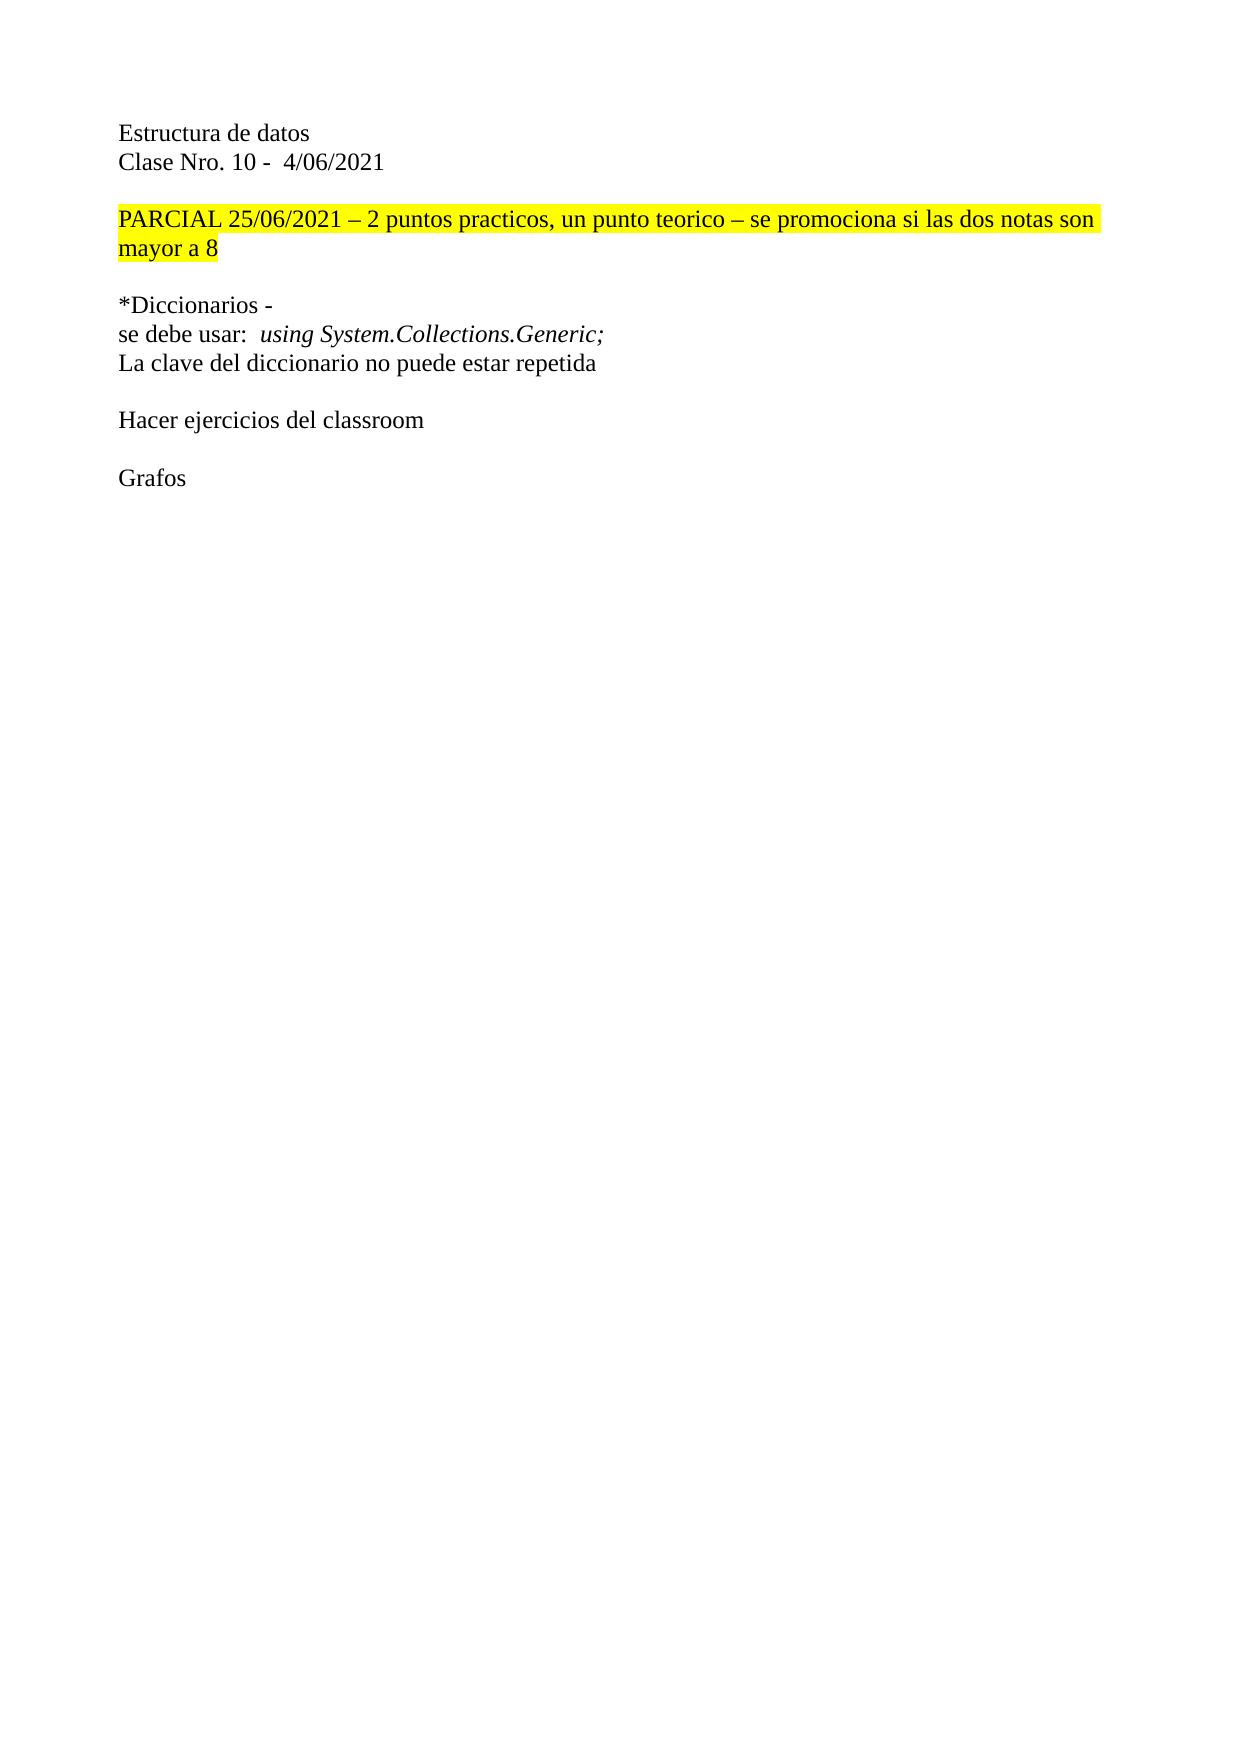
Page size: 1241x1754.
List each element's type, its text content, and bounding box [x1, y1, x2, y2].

text se debe usar: using System.Collections.Generic; [118, 319, 1122, 348]
text *Diccionarios - [118, 291, 1122, 319]
text Hacer ejercicios del classroom [118, 406, 1122, 434]
text Grafos [118, 463, 1122, 492]
text Clase Nro. 10 - 4/06/2021 [118, 147, 1122, 176]
text Estructura de datos [118, 118, 1122, 147]
text PARCIAL 25/06/2021 – 2 puntos practicos, un punto teorico – se promociona si las dos notas son mayor a 8 [118, 204, 1122, 262]
text La clave del diccionario no puede estar repetida [118, 348, 1122, 377]
